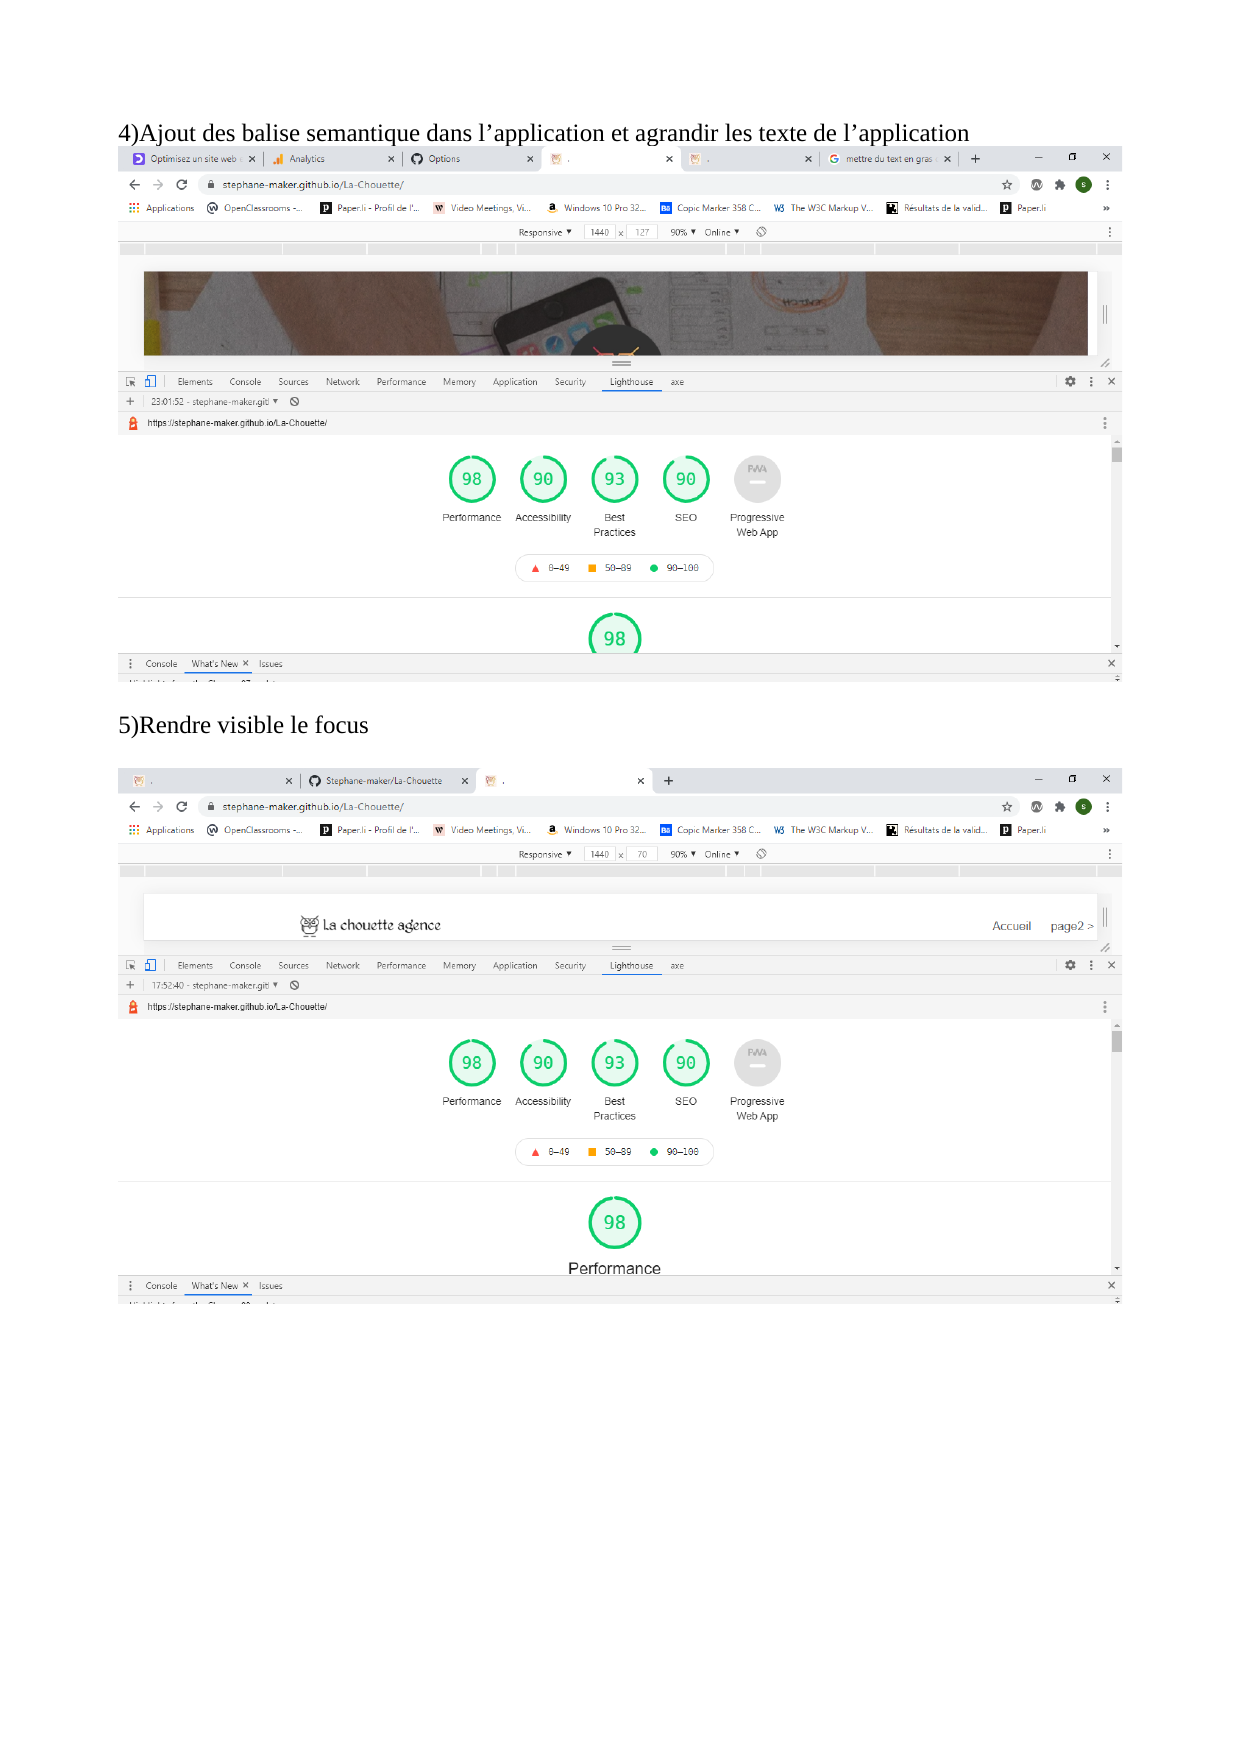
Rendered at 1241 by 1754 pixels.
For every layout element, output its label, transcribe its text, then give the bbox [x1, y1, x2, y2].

picture [118, 146, 1123, 682]
text 4)Ajout des balise semantique dans l’application et agrandir les texte de l’application [118, 118, 1122, 146]
picture [118, 768, 1123, 1304]
text 5)Rendre visible le focus [118, 711, 1122, 739]
